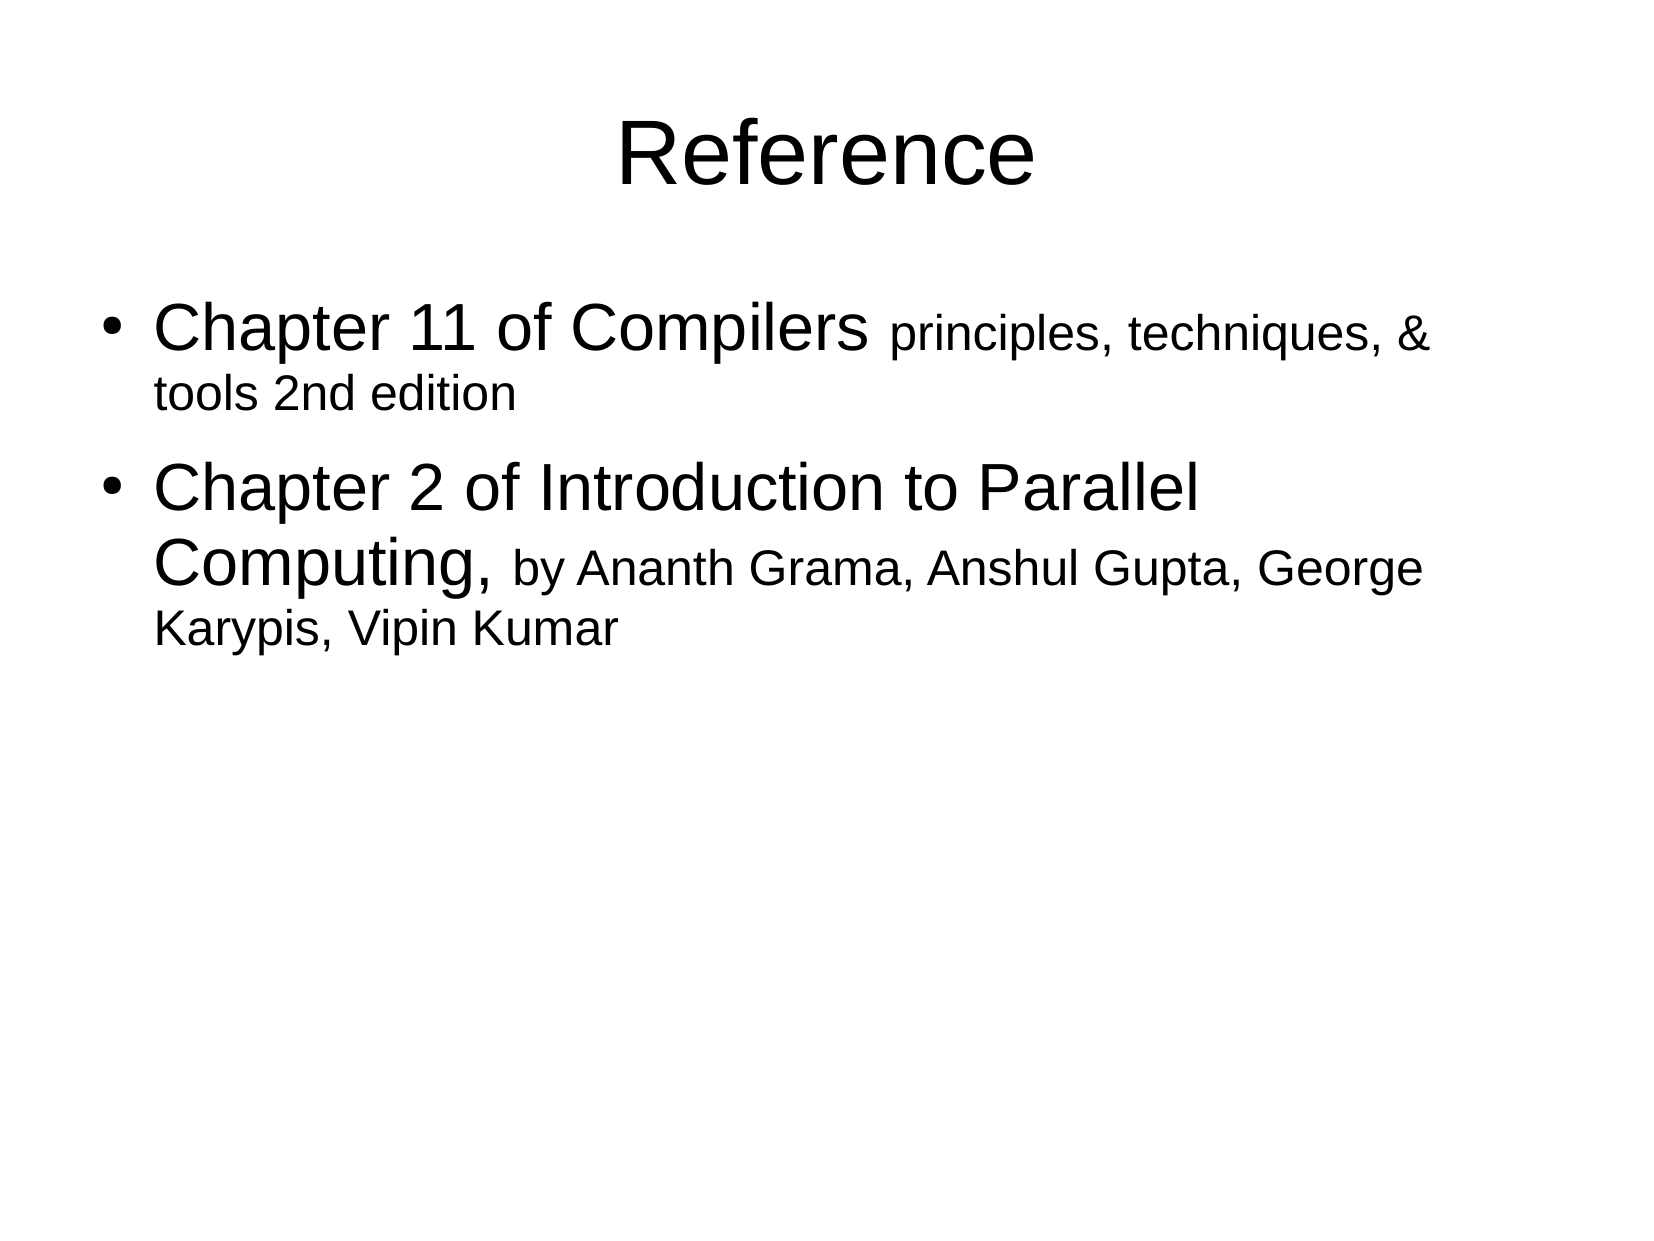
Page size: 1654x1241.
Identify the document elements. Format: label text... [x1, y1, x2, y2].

title Reference [82, 49, 1571, 257]
list Chapter 11 of Compilers principles, techniques, & tools 2nd edition Chapter 2 of Introduction to Parallel Computing, by Ananth Grama, Anshul Gupta, George Karypis, Vipin Kumar [82, 290, 1538, 1010]
